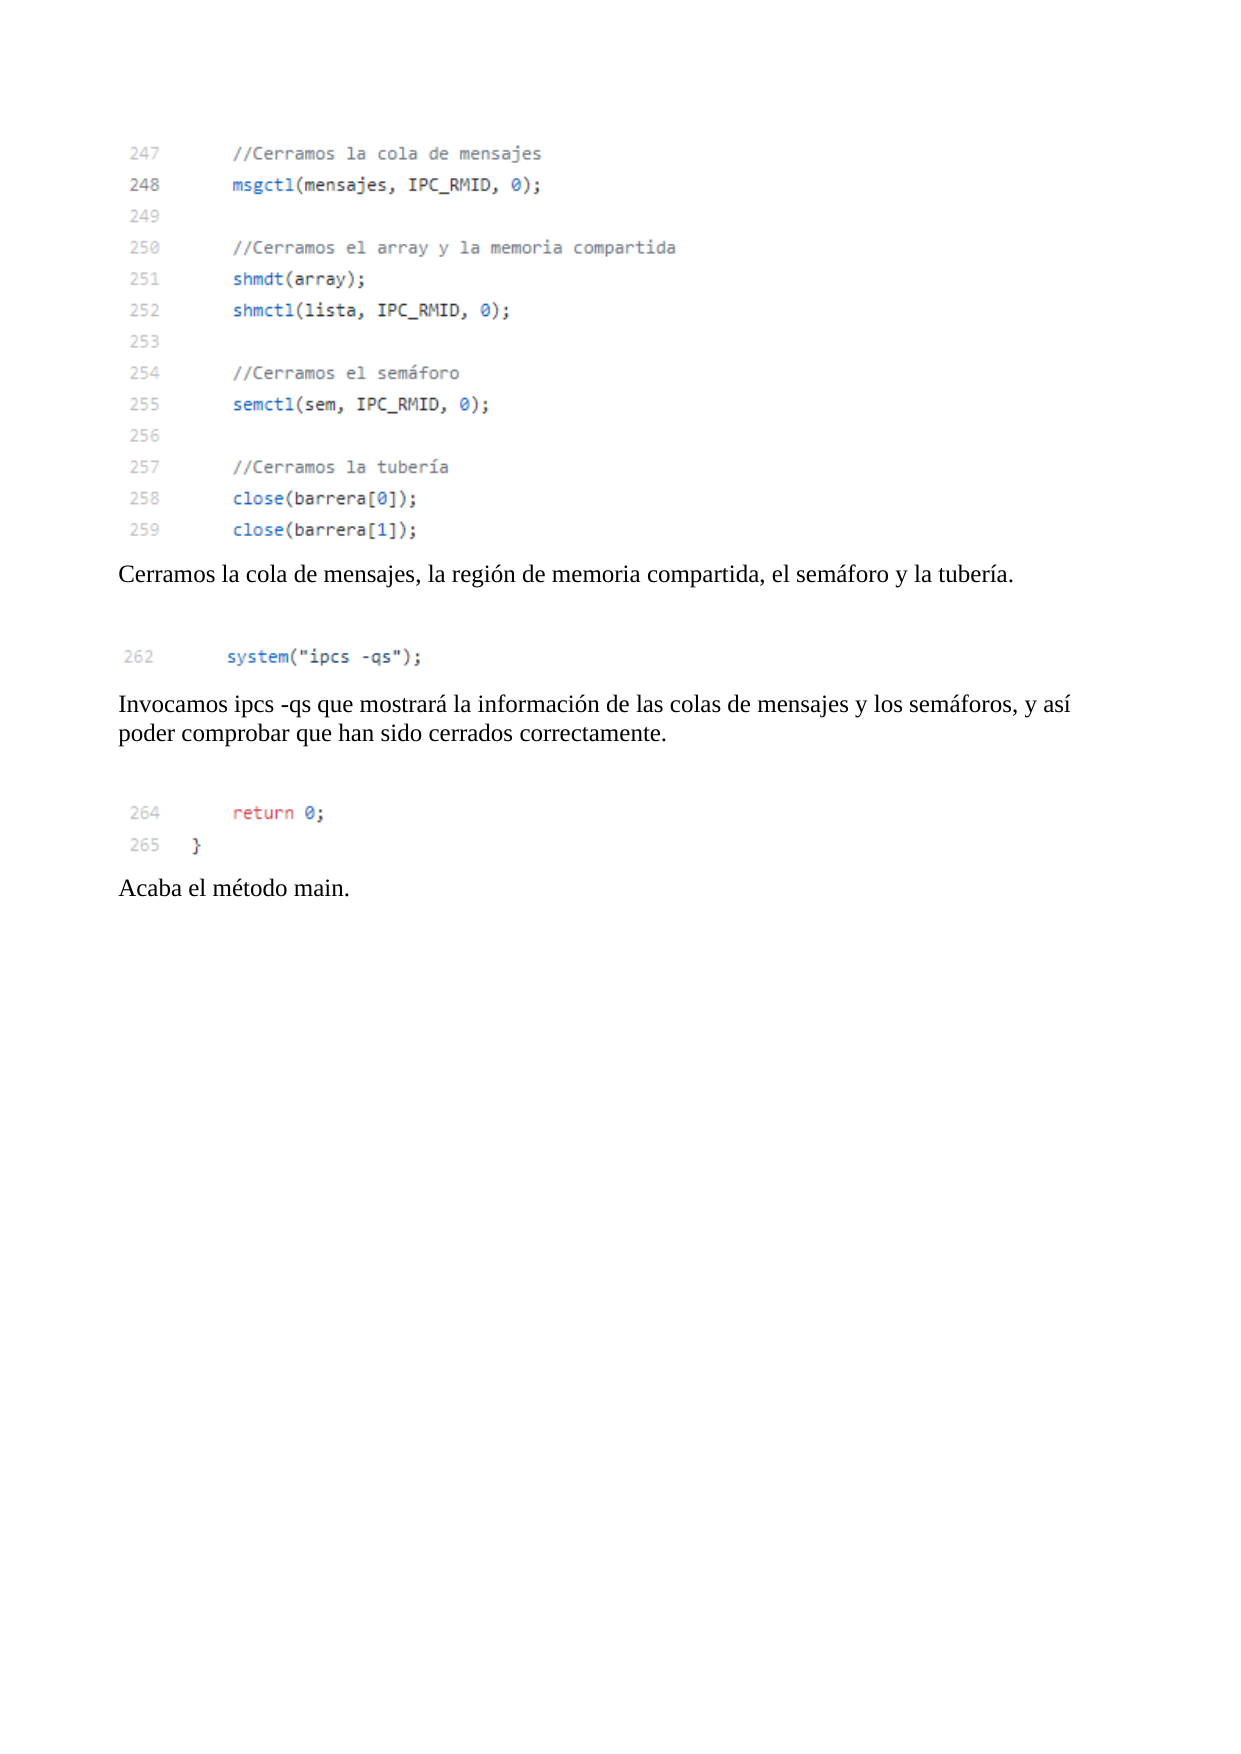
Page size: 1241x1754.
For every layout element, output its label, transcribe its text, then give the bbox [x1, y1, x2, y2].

text Acaba el método main. [118, 873, 1122, 901]
text Invocamos ipcs -qs que mostrará la información de las colas de mensajes y los semáforos, y así poder comprobar que han sido cerrados correctamente. [118, 689, 1122, 747]
text Cerramos la cola de mensajes, la región de memoria compartida, el semáforo y la tubería. [118, 559, 1122, 587]
